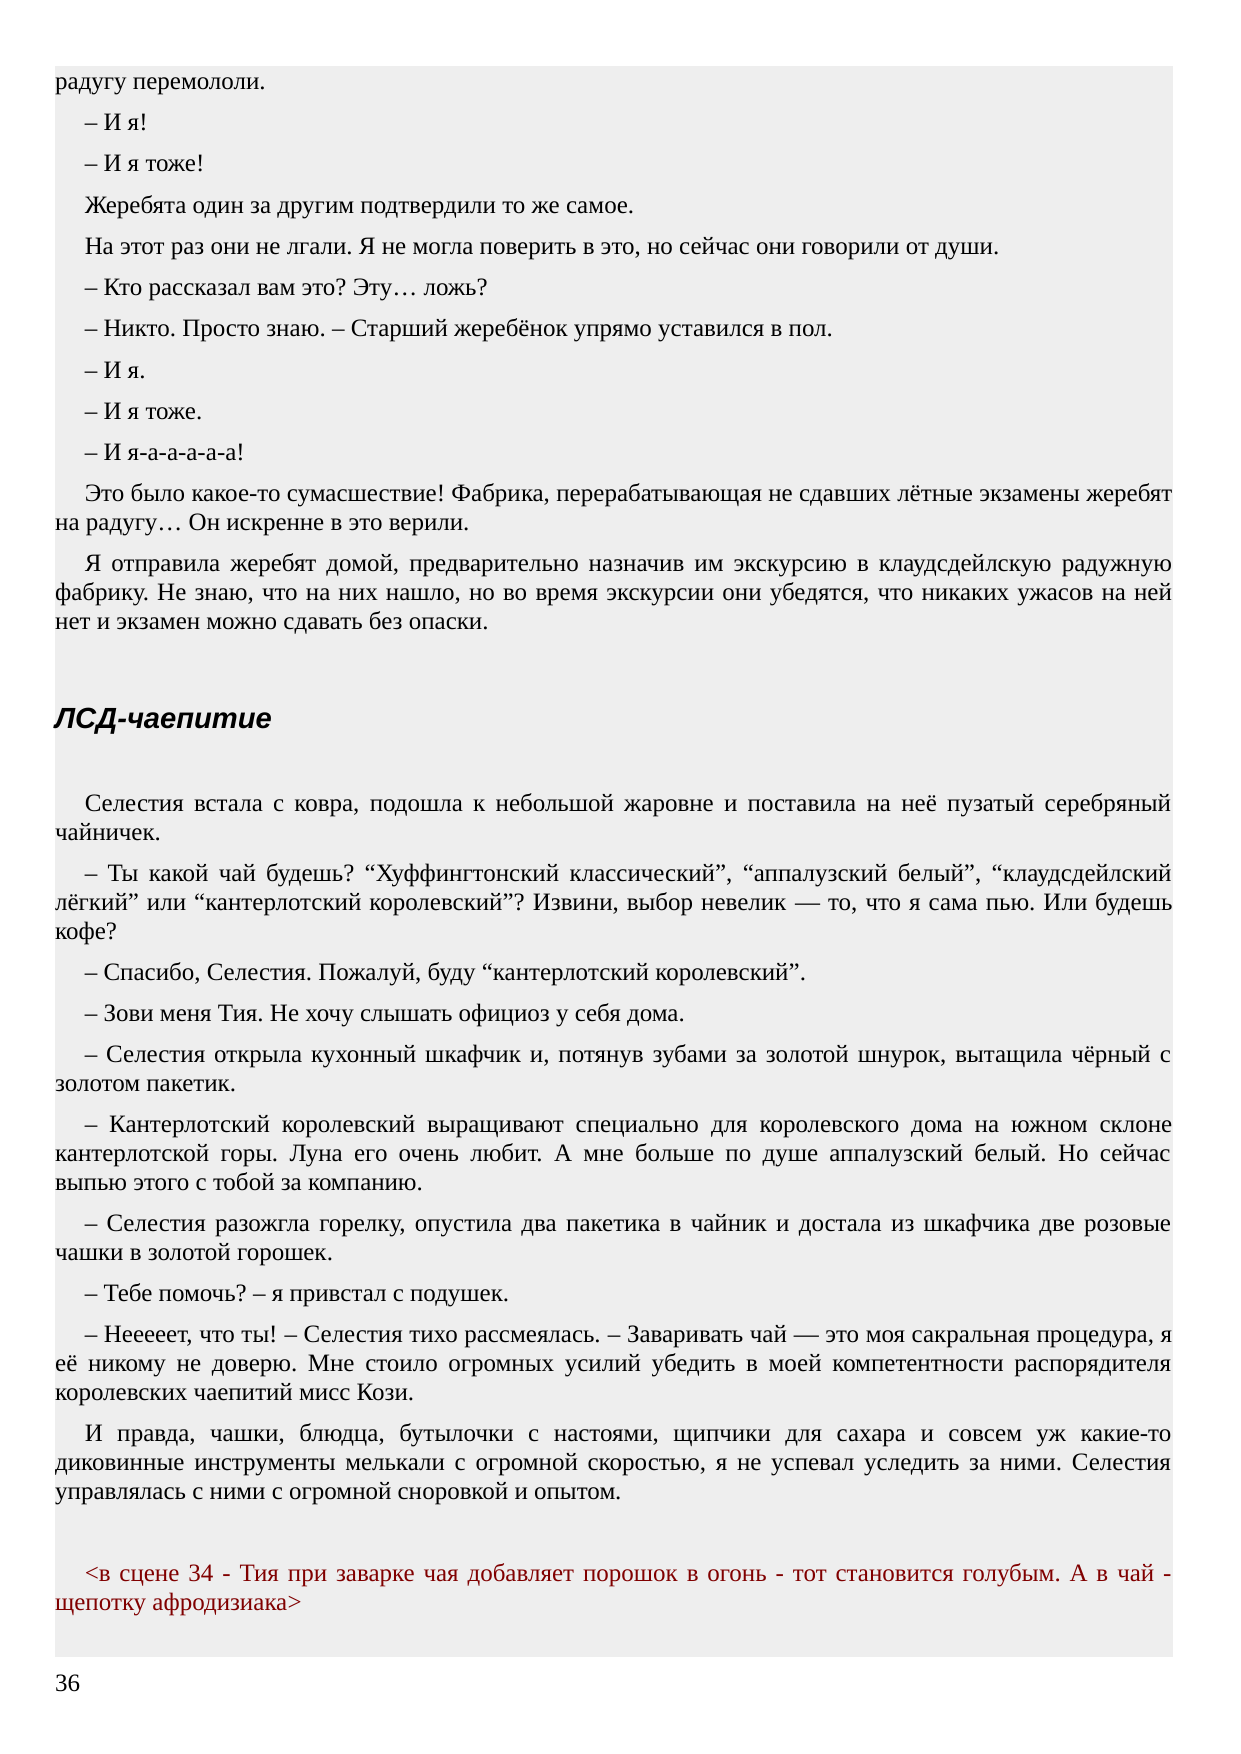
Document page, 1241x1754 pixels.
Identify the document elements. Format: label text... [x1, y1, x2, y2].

text На этот раз они не лгали. Я не могла поверить в это, но сейчас они говорили от души. [55, 231, 1173, 260]
text – Тебе помочь? – я привстал с подушек. [55, 1278, 1173, 1307]
text – И я! [55, 107, 1173, 136]
text Селестия встала с ковра, подошла к небольшой жаровне и поставила на неё пузатый серебряный чайничек. [55, 788, 1173, 846]
text радугу перемололи. [55, 66, 1173, 95]
text – Селестия разожгла горелку, опустила два пакетика в чайник и достала из шкафчика две розовые чашки в золотой горошек. [55, 1208, 1173, 1266]
text – Нееееет, что ты! – Селестия тихо рассмеялась. – Заваривать чай — это моя сакральная процедура, я её никому не доверю. Мне стоило огромных усилий убедить в моей компетентности распорядителя королевских чаепитий мисс Кози. [55, 1319, 1173, 1406]
text Я отправила жеребят домой, предварительно назначив им экскурсию в клаудсдейлскую радужную фабрику. Не знаю, что на них нашло, но во время экскурсии они убедятся, что никаких ужасов на ней нет и экзамен можно сдавать без опаски. [55, 548, 1173, 635]
subtitle ЛСД-чаепитие [55, 701, 1173, 734]
text – Зови меня Тия. Не хочу слышать официоз у себя дома. [55, 998, 1173, 1027]
text Жеребята один за другим подтвердили то же самое. [55, 190, 1173, 218]
text – Спасибо, Селестия. Пожалуй, буду “кантерлотский королевский”. [55, 957, 1173, 986]
text – Селестия открыла кухонный шкафчик и, потянув зубами за золотой шнурок, вытащила чёрный с золотом пакетик. [55, 1039, 1173, 1097]
text И правда, чашки, блюдца, бутылочки с настоями, щипчики для сахара и совсем уж какие-то диковинные инструменты мелькали с огромной скоростью, я не успевал уследить за ними. Селестия управлялась с ними с огромной сноровкой и опытом. [55, 1418, 1173, 1504]
text – И я тоже! [55, 148, 1173, 177]
text <в сцене 34 - Тия при заварке чая добавляет порошок в огонь - тот становится голубым. А в чай - щепотку афродизиака> [55, 1558, 1173, 1616]
text – Кантерлотский королевский выращивают специально для королевского дома на южном склоне кантерлотской горы. Луна его очень любит. А мне больше по душе аппалузский белый. Но сейчас выпью этого с тобой за компанию. [55, 1109, 1173, 1196]
text – Ты какой чай будешь? “Хуффингтонский классический”, “аппалузский белый”, “клаудсдейлский лёгкий” или “кантерлотский королевский”? Извини, выбор невелик — то, что я сама пью. Или будешь кофе? [55, 858, 1173, 944]
text Это было какое-то сумасшествие! Фабрика, перерабатывающая не сдавших лётные экзамены жеребят на радугу… Он искренне в это верили. [55, 478, 1173, 536]
text – И я. [55, 355, 1173, 383]
text – Кто рассказал вам это? Эту… ложь? [55, 272, 1173, 301]
text – И я-а-а-а-а-а! [55, 437, 1173, 466]
text – Никто. Просто знаю. – Старший жеребёнок упрямо уставился в пол. [55, 313, 1173, 342]
text – И я тоже. [55, 396, 1173, 425]
